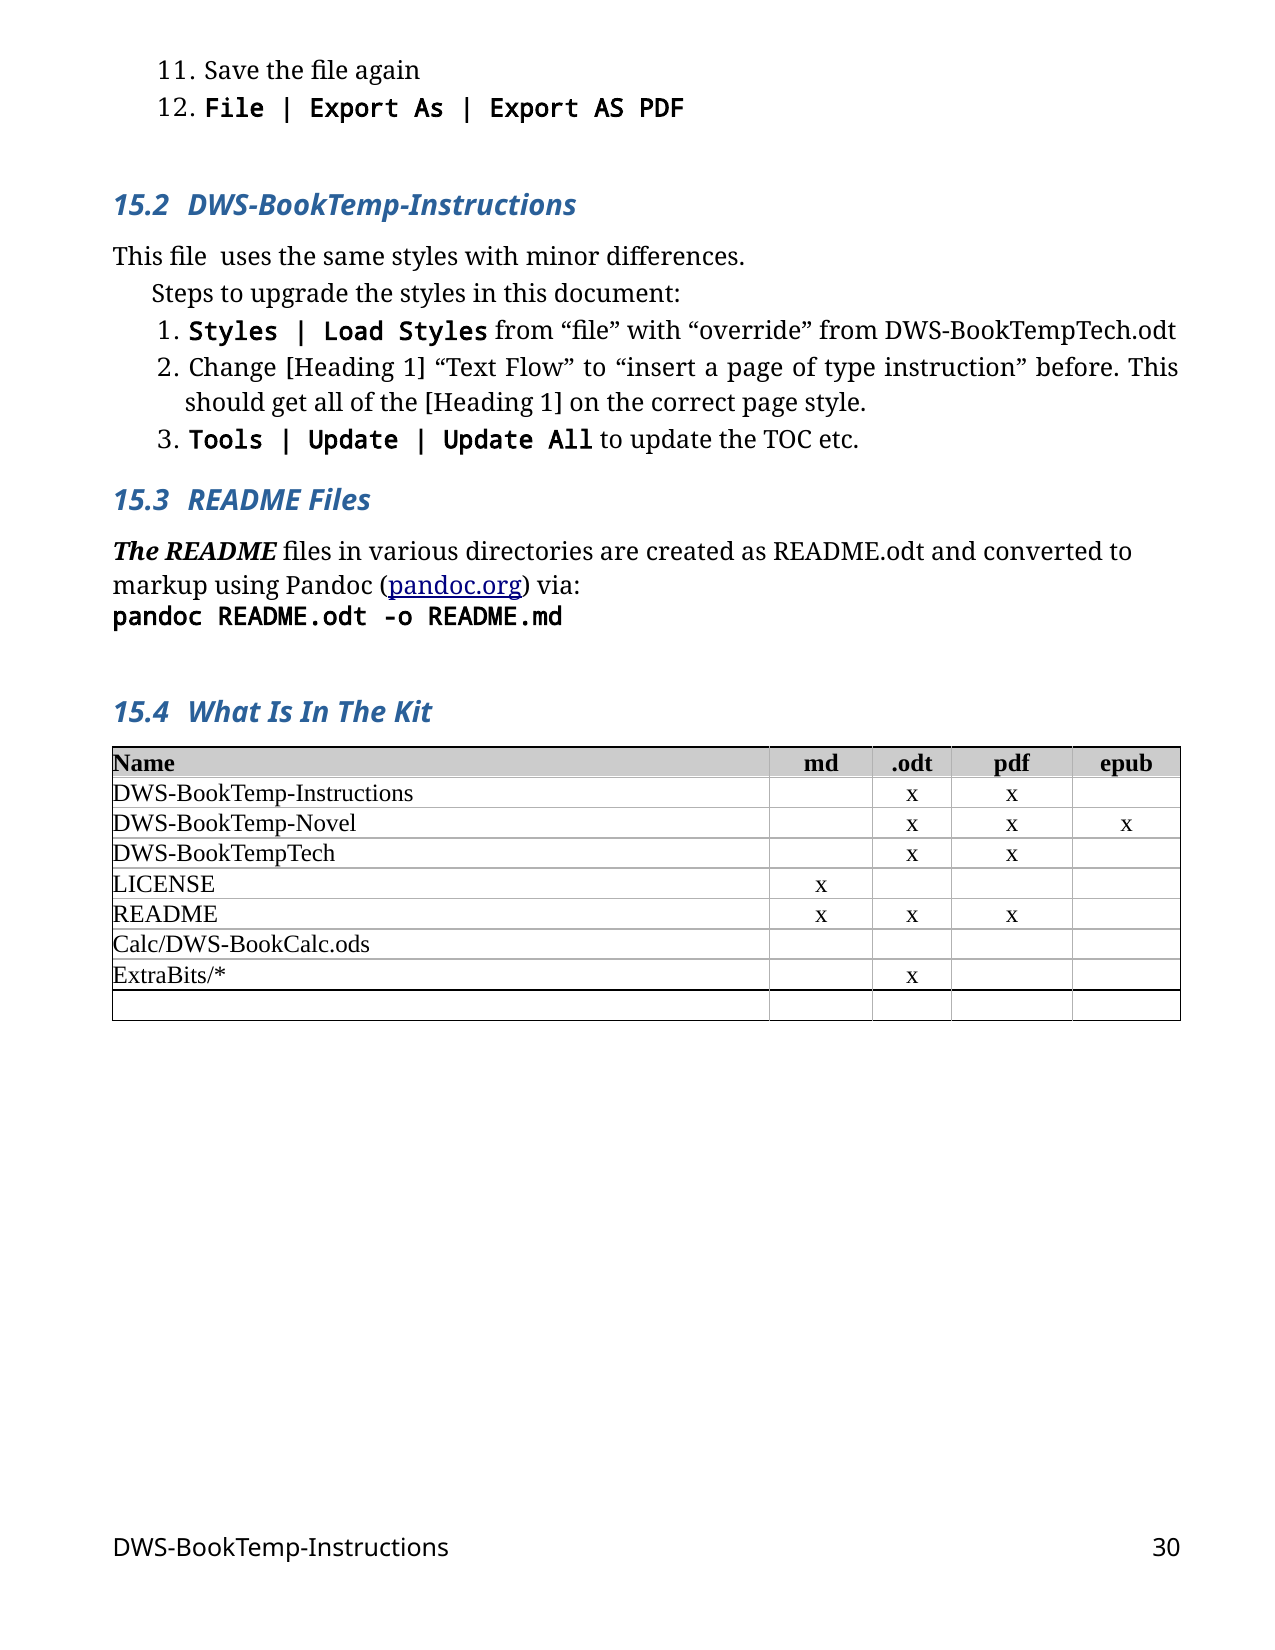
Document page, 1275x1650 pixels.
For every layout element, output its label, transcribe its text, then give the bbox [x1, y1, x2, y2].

table_cell [113, 991, 769, 1019]
table_header .odt [873, 748, 951, 776]
list Change [Heading 1] “Text Flow” to “insert a page of type instruction” before. This should get all of the [Heading 1] on the correct page style. [148, 350, 1181, 418]
table_cell DWS-BookTemp-Novel [113, 808, 769, 837]
table_cell x [873, 808, 951, 837]
table_cell [1073, 839, 1180, 867]
table_cell [873, 869, 951, 898]
list Styles | Load Styles from “file” with “override” from DWS-BookTempTech.odt [148, 313, 1181, 347]
table_cell [770, 991, 872, 1019]
subtitle README files [112, 479, 1181, 519]
table_header md [770, 748, 872, 776]
table_cell DWS-BookTempTech [113, 839, 769, 867]
table_cell [770, 839, 872, 867]
table_cell [952, 930, 1072, 958]
text This file uses the same styles with minor differences. [112, 239, 1181, 273]
table_cell x [770, 869, 872, 898]
table_cell [952, 869, 1072, 898]
list Save the file again [148, 52, 1181, 87]
text Steps to upgrade the styles in this document: [112, 276, 1181, 310]
table_cell x [873, 839, 951, 867]
table_cell [1073, 991, 1180, 1019]
table_cell [873, 991, 951, 1019]
table_cell [1073, 869, 1180, 898]
table_header pdf [952, 748, 1072, 776]
table_cell x [952, 808, 1072, 837]
table_cell x [873, 778, 951, 807]
table_cell [770, 960, 872, 988]
table_cell x [952, 839, 1072, 867]
table_cell [1073, 778, 1180, 807]
table_cell [952, 991, 1072, 1019]
table_cell LICENSE [113, 869, 769, 898]
table_cell DWS-BookTemp-Instructions [113, 778, 769, 807]
text The README files in various directories are created as README.odt and converted to markup using Pandoc (pandoc.org) via: pandoc README.odt -o README.md [112, 533, 1181, 631]
table_header Name [113, 748, 769, 776]
table_cell x [873, 899, 951, 928]
table_cell [770, 808, 872, 837]
table_cell ExtraBits/* [113, 960, 769, 988]
list Tools | Update | Update All to update the TOC etc. [148, 421, 1181, 455]
subtitle DWS-BookTemp-Instructions [112, 184, 1181, 224]
table_cell x [770, 899, 872, 928]
table_cell README [113, 899, 769, 928]
table_cell x [952, 899, 1072, 928]
table_cell x [873, 960, 951, 988]
table_cell [770, 930, 872, 958]
table_cell [1073, 930, 1180, 958]
subtitle What is in the Kit [112, 692, 1181, 731]
table_cell x [1073, 808, 1180, 837]
list File | Export As | Export AS PDF [148, 89, 1181, 124]
table_cell [770, 778, 872, 807]
table_cell [952, 960, 1072, 988]
table_header epub [1073, 748, 1180, 776]
table_cell Calc/DWS-BookCalc.ods [113, 930, 769, 958]
table_cell x [952, 778, 1072, 807]
table_cell [873, 930, 951, 958]
table_cell [1073, 899, 1180, 928]
table_cell [1073, 960, 1180, 988]
